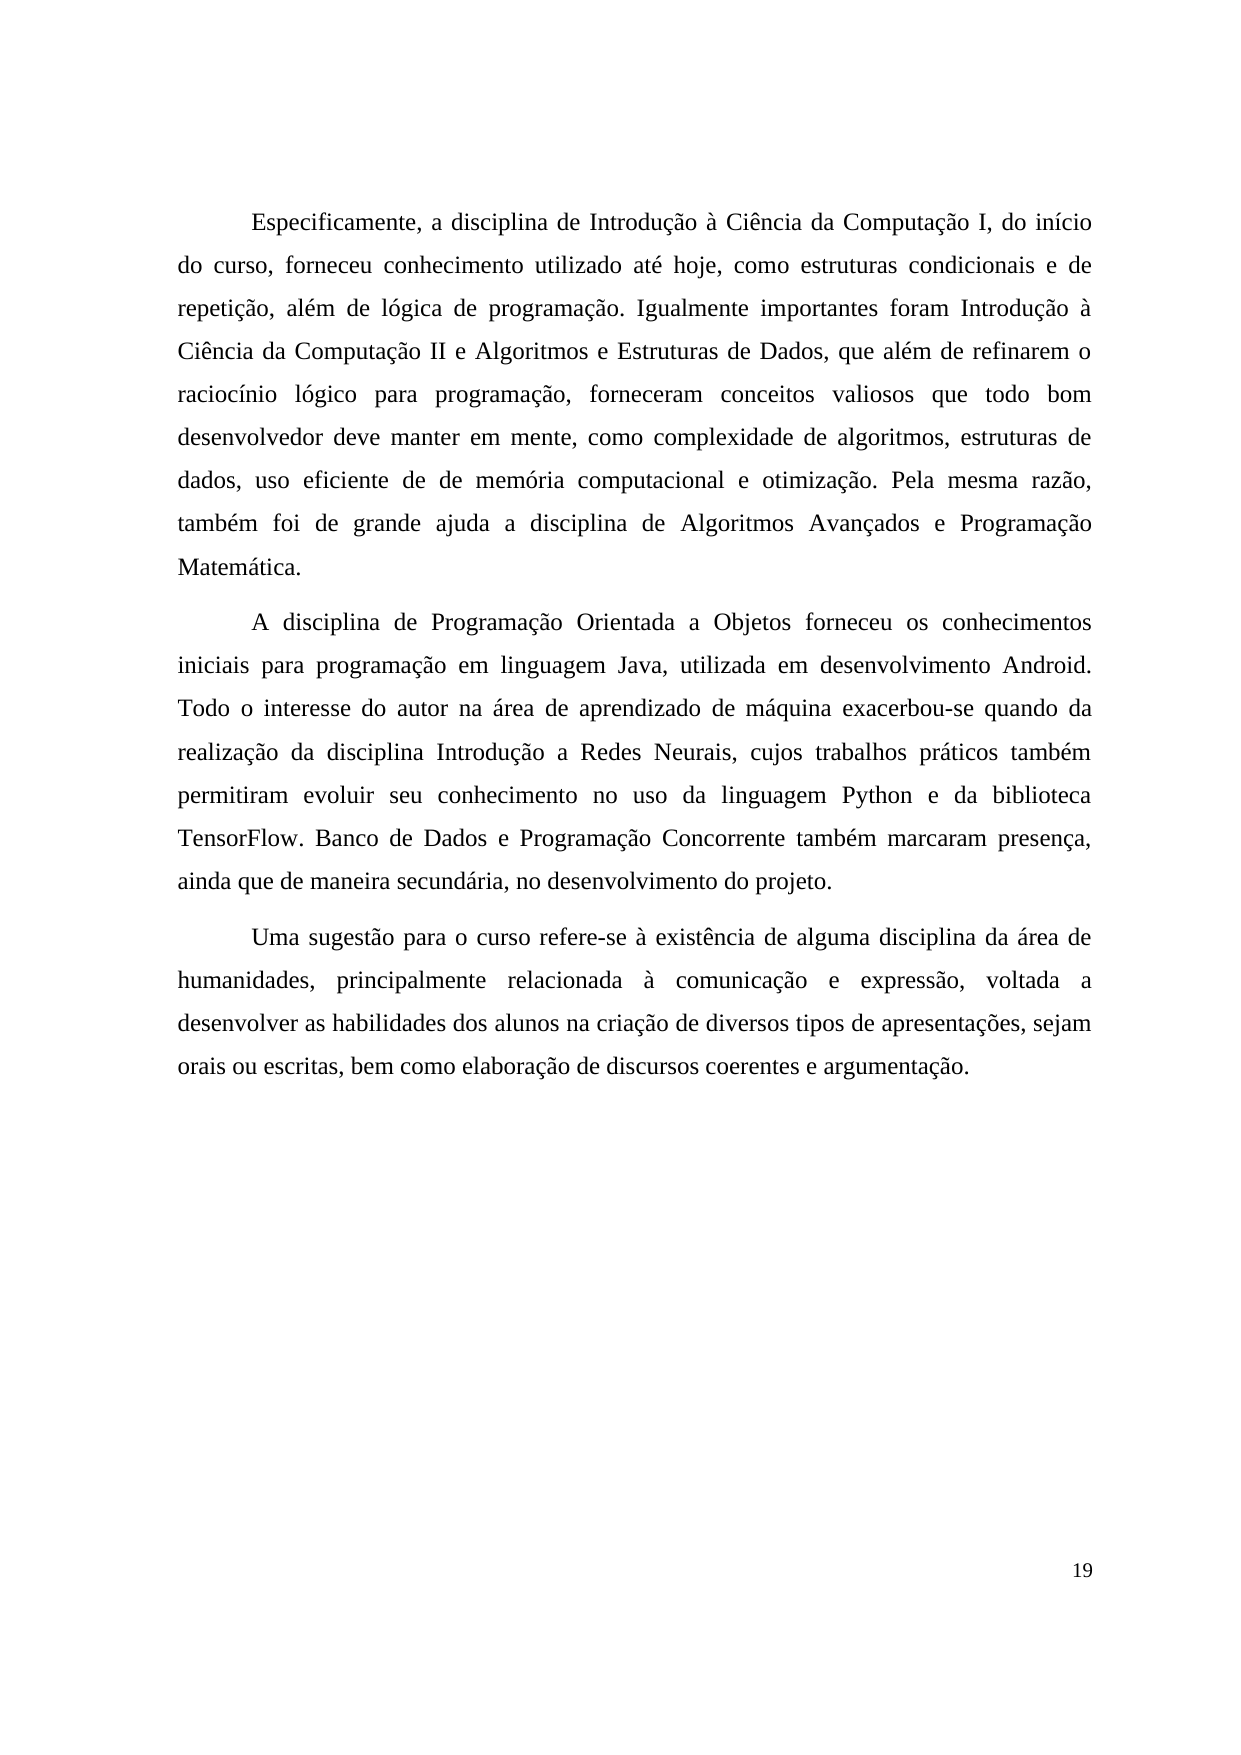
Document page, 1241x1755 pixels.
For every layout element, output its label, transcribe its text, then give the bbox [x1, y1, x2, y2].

text Uma sugestão para o curso refere-se à existência de alguma disciplina da área de humanidades, principalmente relacionada à comunicação e expressão, voltada a desenvolver as habilidades dos alunos na criação de diversos tipos de apresentações, sejam orais ou escritas, bem como elaboração de discursos coerentes e argumentação. [177, 922, 1093, 1080]
text A disciplina de Programação Orientada a Objetos forneceu os conhecimentos iniciais para programação em linguagem Java, utilizada em desenvolvimento Android. Todo o interesse do autor na área de aprendizado de máquina exacerbou-se quando da realização da disciplina Introdução a Redes Neurais, cujos trabalhos práticos também permitiram evoluir seu conhecimento no uso da linguagem Python e da biblioteca TensorFlow. Banco de Dados e Programação Concorrente também marcaram presença, ainda que de maneira secundária, no desenvolvimento do projeto. [177, 607, 1093, 895]
text Especificamente, a disciplina de Introdução à Ciência da Computação I, do início do curso, forneceu conhecimento utilizado até hoje, como estruturas condicionais e de repetição, além de lógica de programação. Igualmente importantes foram Introdução à Ciência da Computação II e Algoritmos e Estruturas de Dados, que além de refinarem o raciocínio lógico para programação, forneceram conceitos valiosos que todo bom desenvolvedor deve manter em mente, como complexidade de algoritmos, estruturas de dados, uso eficiente de de memória computacional e otimização. Pela mesma razão, também foi de grande ajuda a disciplina de Algoritmos Avançados e Programação Matemática. [177, 207, 1093, 580]
